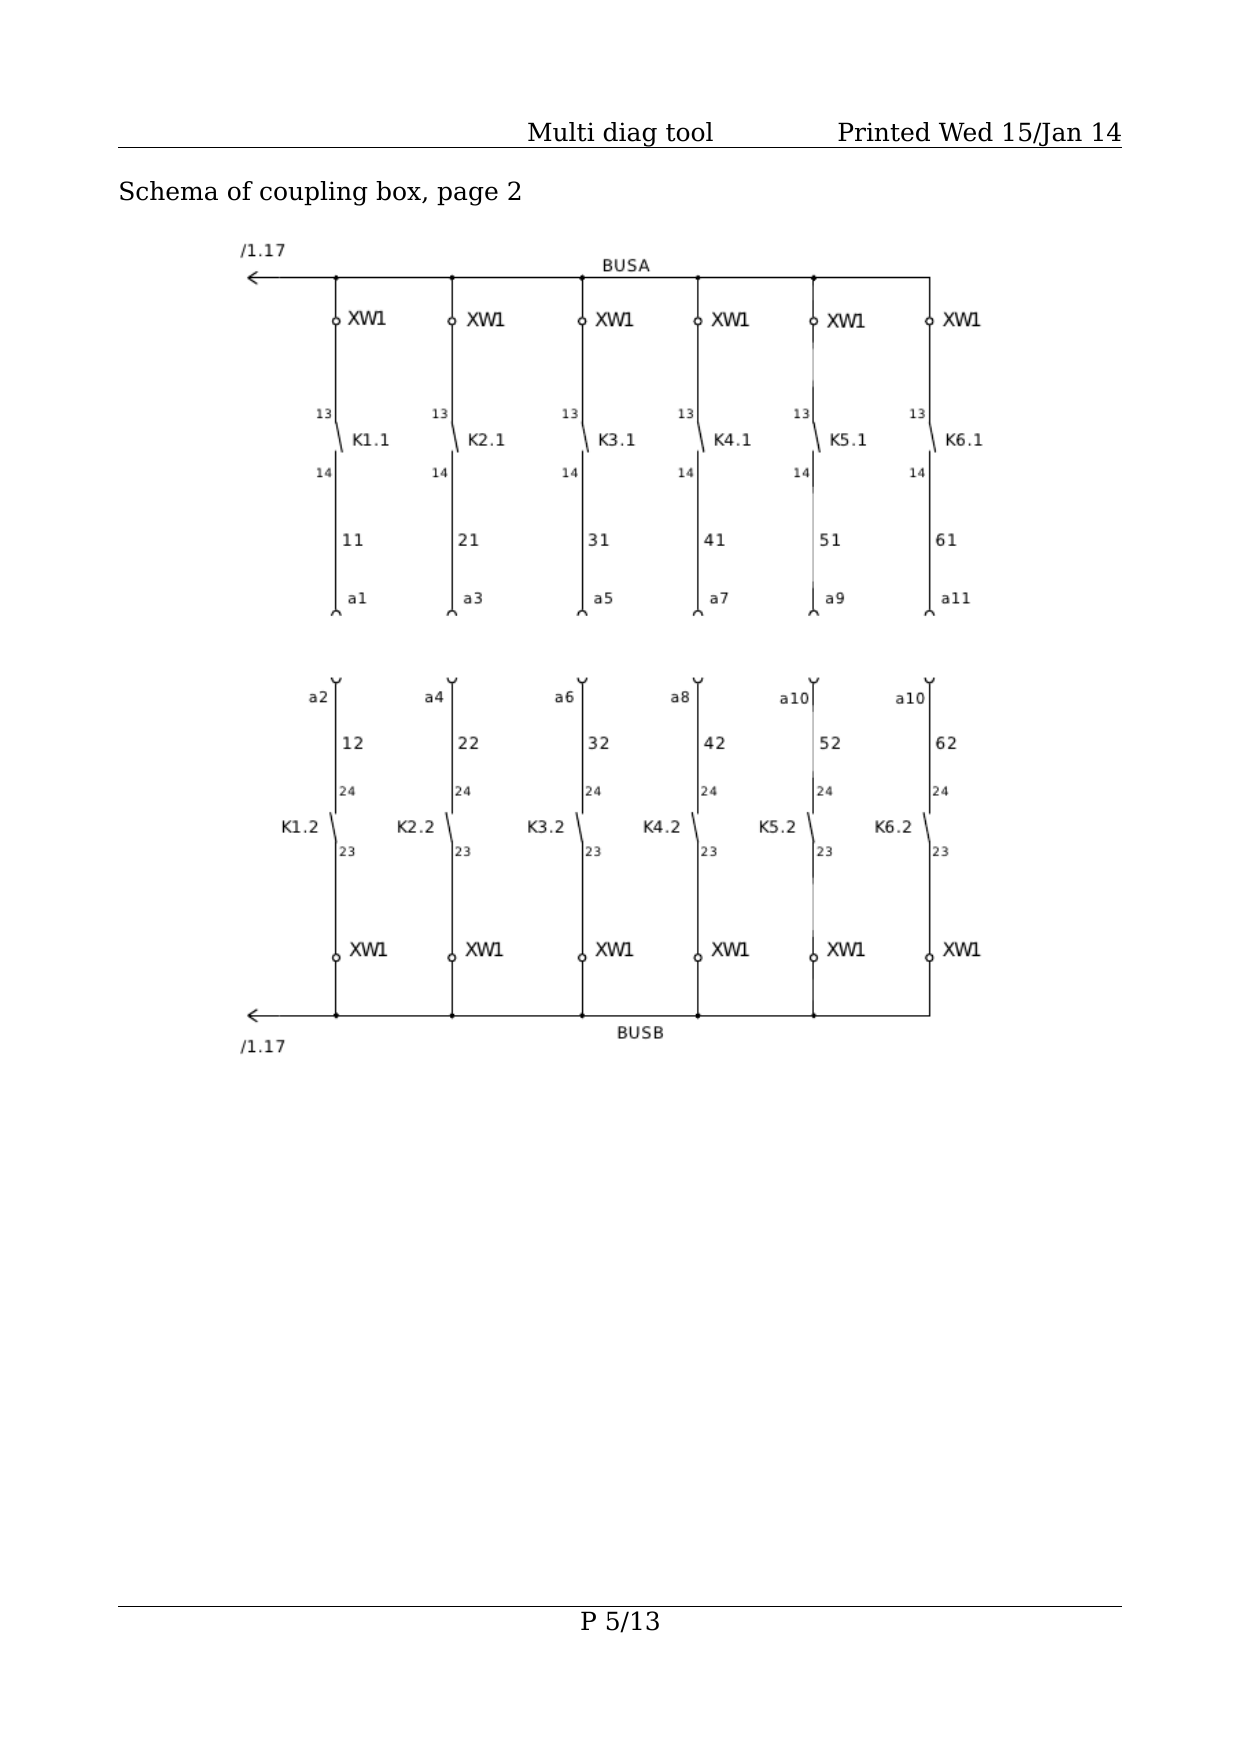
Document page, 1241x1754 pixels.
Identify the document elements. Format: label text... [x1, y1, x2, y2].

text Schema of coupling box, page 2 [118, 177, 1122, 206]
picture [224, 218, 1017, 1084]
